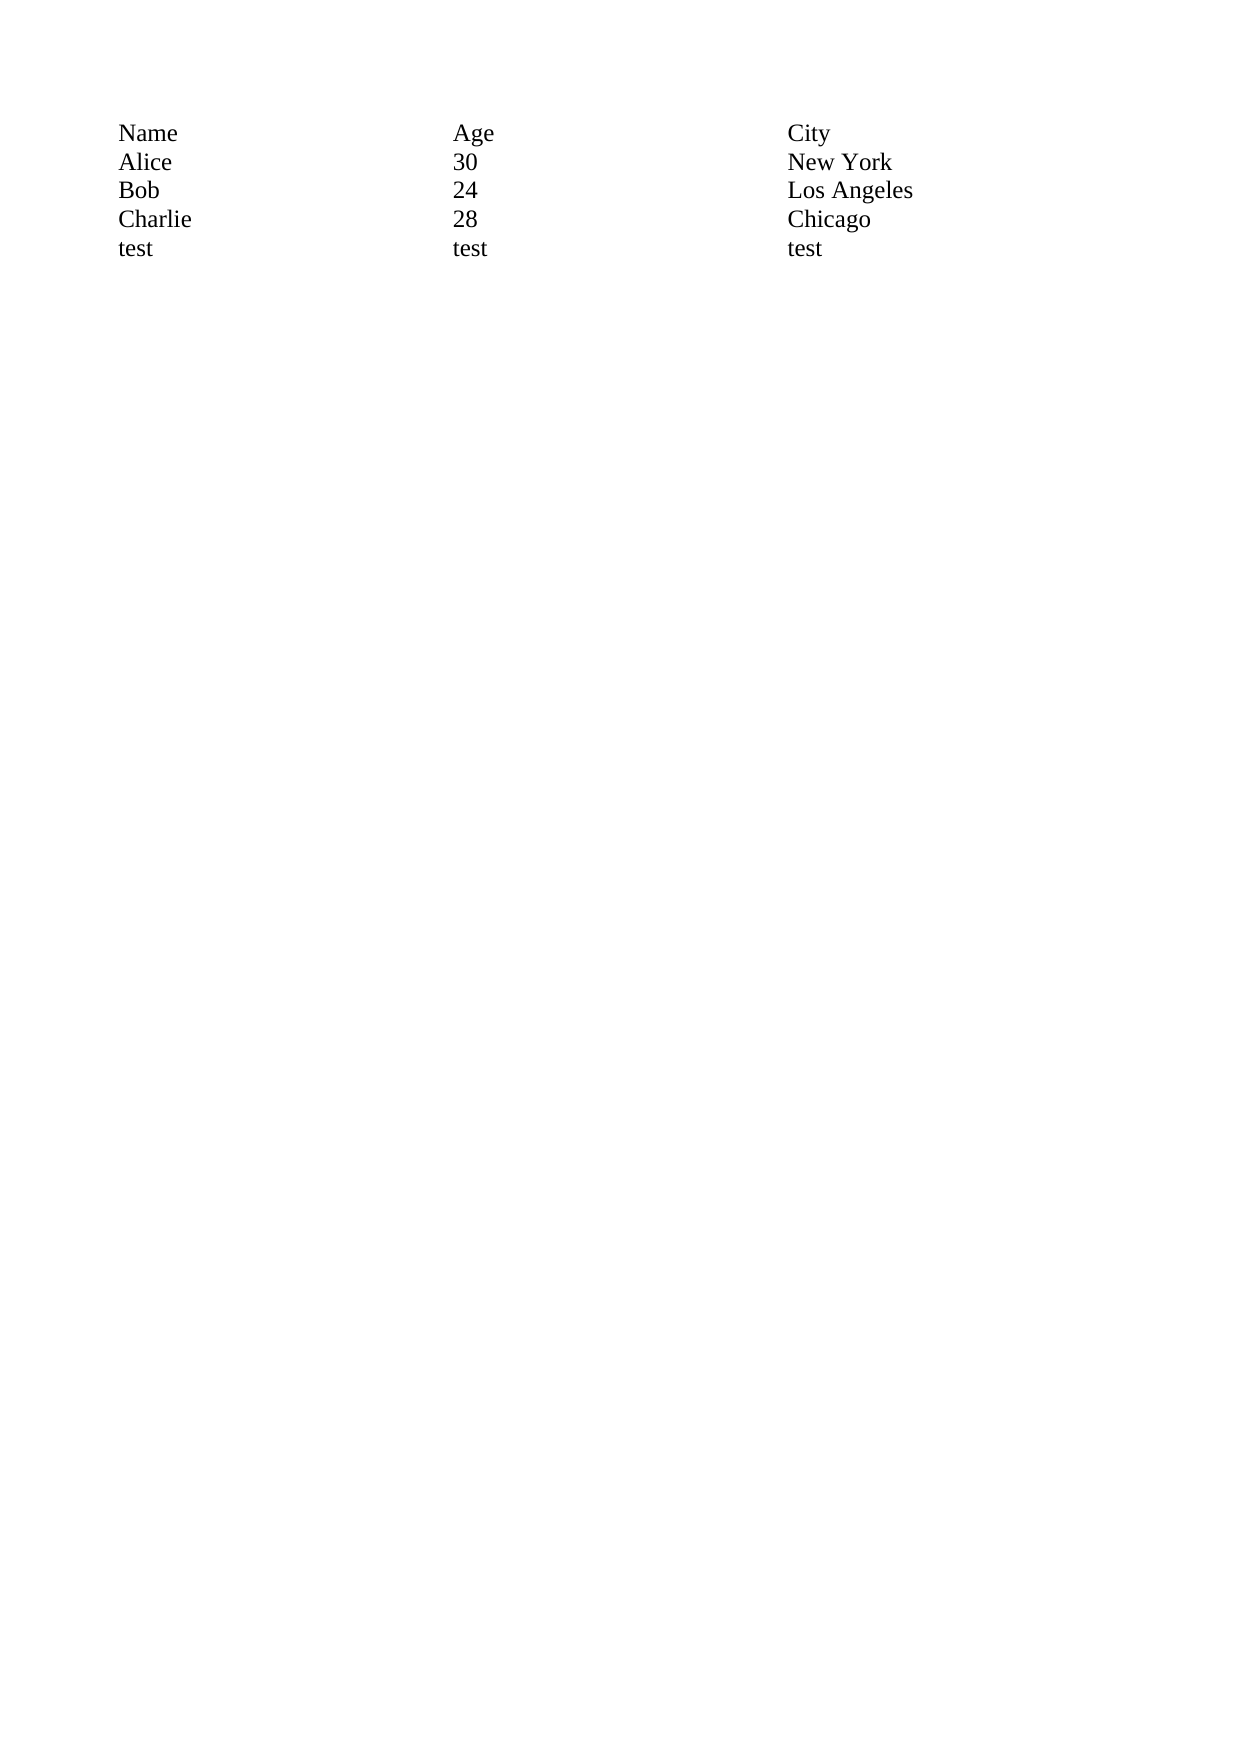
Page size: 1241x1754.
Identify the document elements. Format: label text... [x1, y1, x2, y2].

table_cell Bob [118, 176, 453, 204]
table_cell 24 [453, 176, 787, 204]
table_header City [788, 118, 1122, 147]
table_cell Los Angeles [788, 176, 1122, 204]
table_cell 30 [453, 147, 787, 176]
table_cell 28 [453, 204, 787, 233]
table_cell New York [788, 147, 1122, 176]
table_cell Charlie [118, 204, 453, 233]
table_cell test [788, 233, 1122, 262]
table_header Age [453, 118, 787, 147]
table_cell Alice [118, 147, 453, 176]
table_cell test [453, 233, 787, 262]
table_cell test [118, 233, 453, 262]
table_header Name [118, 118, 453, 147]
table_cell Chicago [788, 204, 1122, 233]
